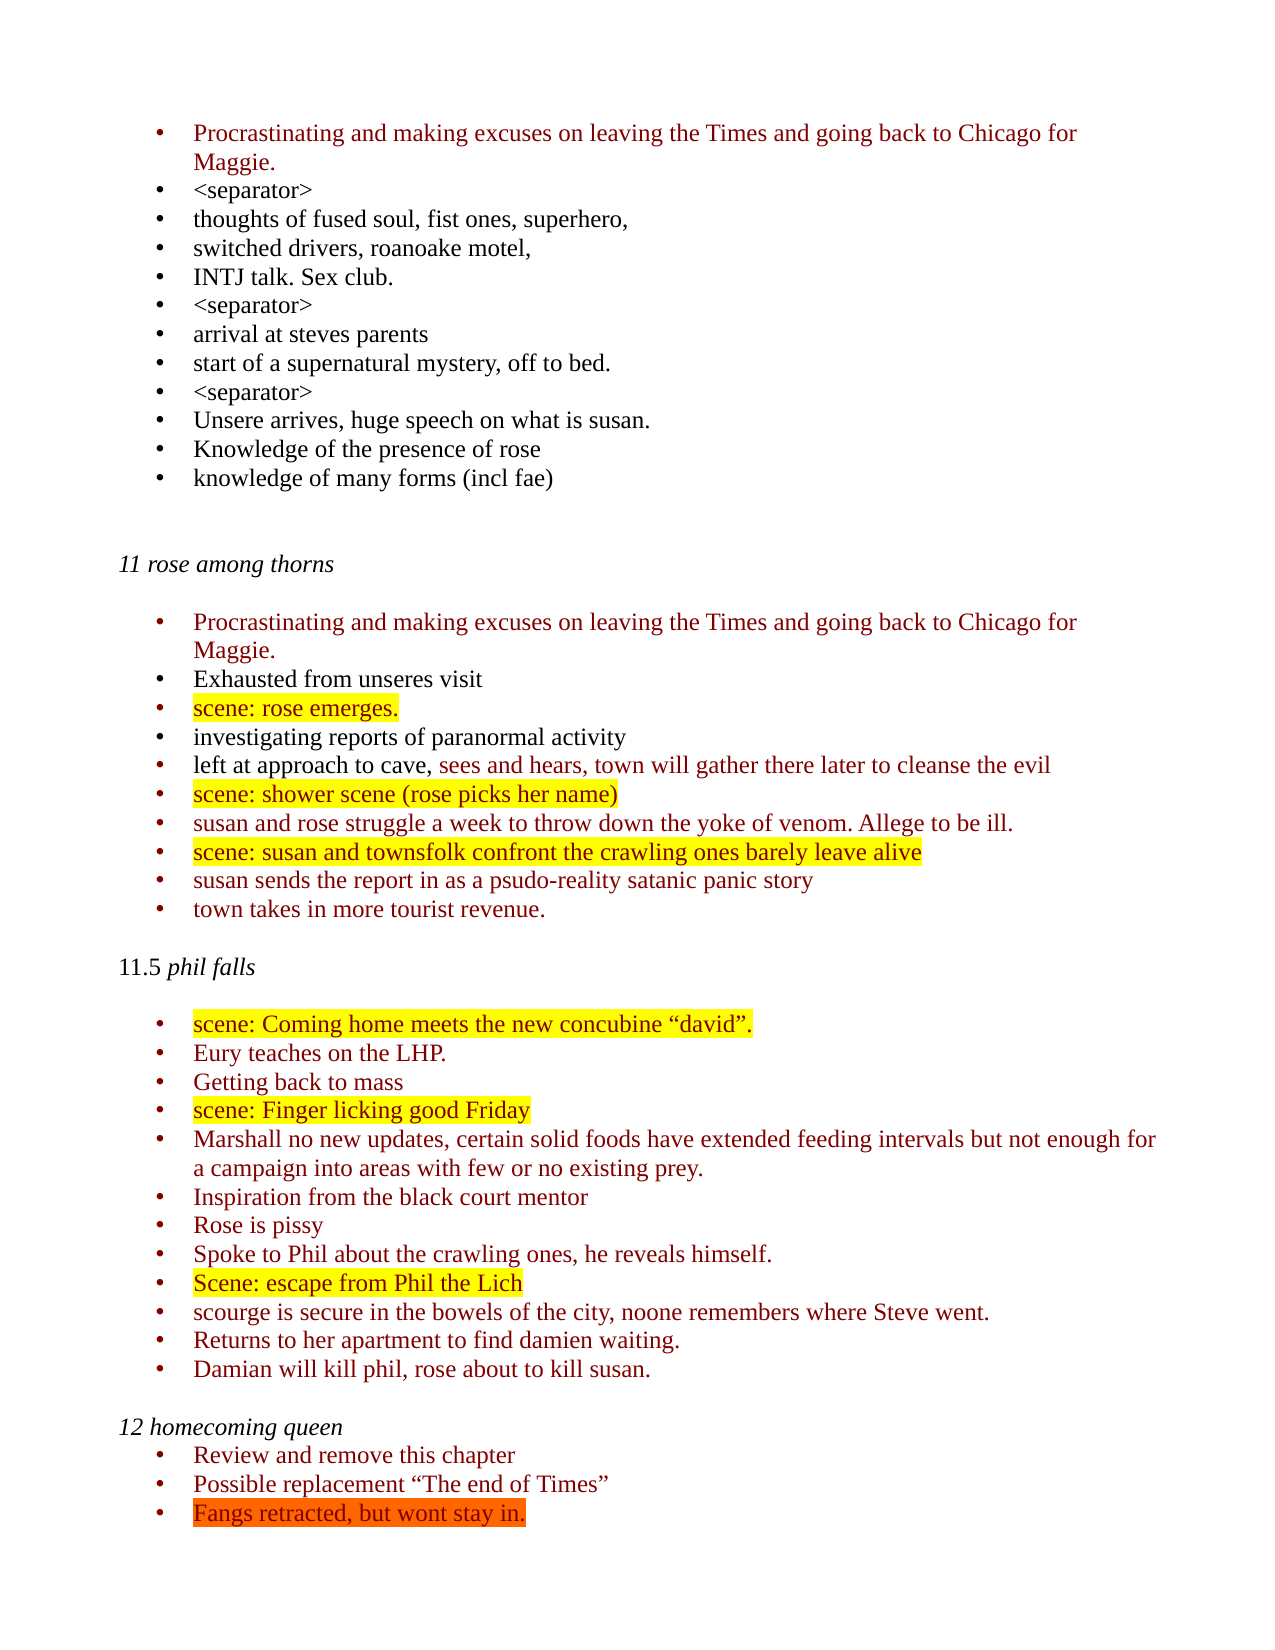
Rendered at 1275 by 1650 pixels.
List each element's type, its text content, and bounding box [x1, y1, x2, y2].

list Returns to her apartment to find damien waiting. [156, 1326, 1157, 1354]
list scene: Finger licking good Friday [156, 1096, 1157, 1124]
list Spoke to Phil about the crawling ones, he reveals himself. [156, 1239, 1157, 1268]
text 11.5 phil falls [118, 952, 1157, 981]
list scourge is secure in the bowels of the city, noone remembers where Steve went. [156, 1297, 1157, 1326]
list start of a supernatural mystery, off to bed. [156, 348, 1157, 377]
list Possible replacement “The end of Times” [156, 1469, 1157, 1498]
list Rose is pissy [156, 1211, 1157, 1239]
list scene: Coming home meets the new concubine “david”. [156, 1009, 1157, 1038]
text 11 rose among thorns [118, 549, 1157, 578]
list susan and rose struggle a week to throw down the yoke of venom. Allege to be ill. [156, 808, 1157, 837]
list Exhausted from unseres visit [156, 664, 1157, 693]
list Unsere arrives, huge speech on what is susan. [156, 406, 1157, 434]
list Knowledge of the presence of rose [156, 434, 1157, 463]
list Inspiration from the black court mentor [156, 1182, 1157, 1211]
list <separator> [156, 377, 1157, 406]
list arrival at steves parents [156, 319, 1157, 348]
list Getting back to mass [156, 1067, 1157, 1096]
list investigating reports of paranormal activity [156, 722, 1157, 751]
list town takes in more tourist revenue. [156, 894, 1157, 923]
list Fangs retracted, but wont stay in. [156, 1498, 1157, 1527]
list Eury teaches on the LHP. [156, 1038, 1157, 1067]
list scene: susan and townsfolk confront the crawling ones barely leave alive [156, 837, 1157, 866]
list knowledge of many forms (incl fae) [156, 463, 1157, 492]
list susan sends the report in as a psudo-reality satanic panic story [156, 866, 1157, 894]
list switched drivers, roanoake motel, [156, 233, 1157, 262]
list left at approach to cave, sees and hears, town will gather there later to cleanse the evil [156, 751, 1157, 779]
list Scene: escape from Phil the Lich [156, 1268, 1157, 1297]
list Marshall no new updates, certain solid foods have extended feeding intervals but not enough for a campaign into areas with few or no existing prey. [156, 1124, 1157, 1182]
list Procrastinating and making excuses on leaving the Times and going back to Chicago for Maggie. [156, 607, 1157, 664]
list Damian will kill phil, rose about to kill susan. [156, 1354, 1157, 1383]
list scene: shower scene (rose picks her name) [156, 779, 1157, 808]
list <separator> [156, 291, 1157, 319]
list INTJ talk. Sex club. [156, 262, 1157, 291]
list thoughts of fused soul, fist ones, superhero, [156, 204, 1157, 233]
list scene: rose emerges. [156, 693, 1157, 722]
list <separator> [156, 176, 1157, 204]
list Review and remove this chapter [156, 1441, 1157, 1469]
list Procrastinating and making excuses on leaving the Times and going back to Chicago for Maggie. [156, 118, 1157, 176]
text 12 homecoming queen [118, 1412, 1157, 1441]
